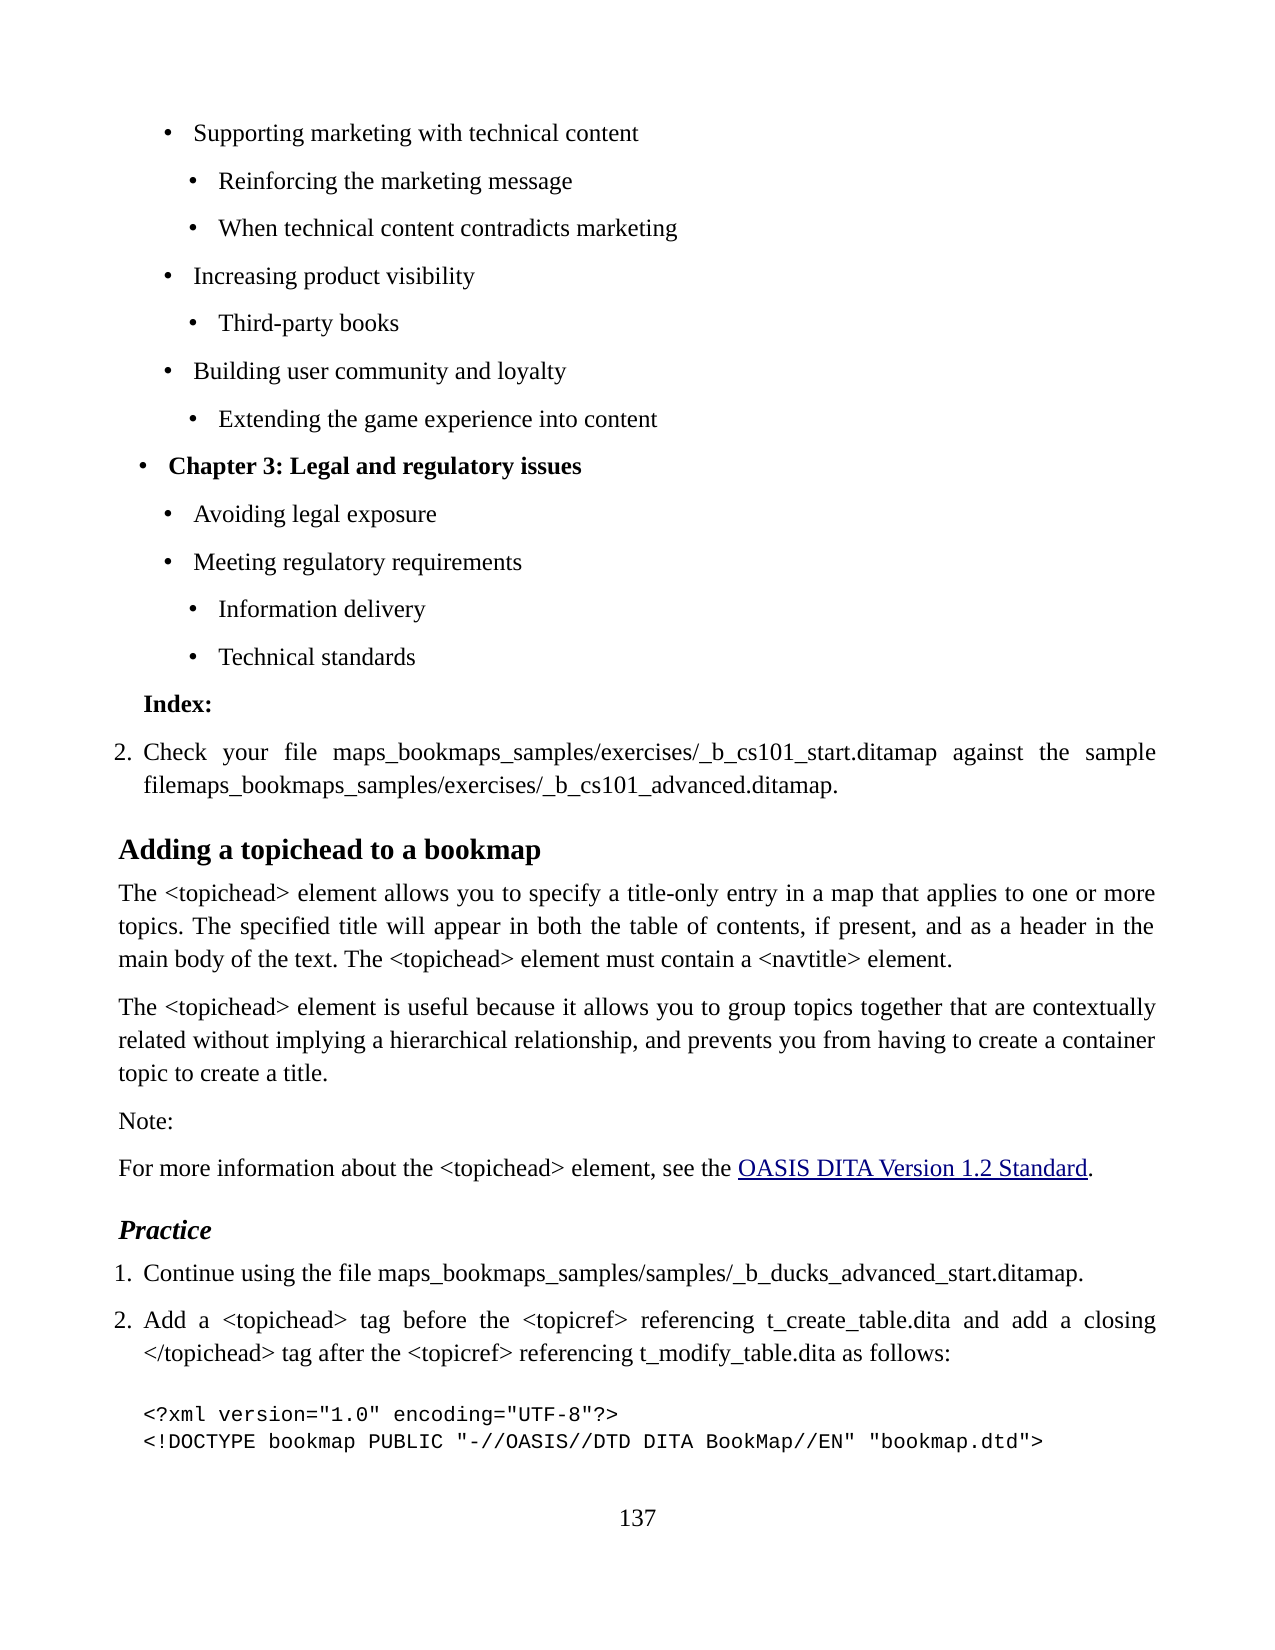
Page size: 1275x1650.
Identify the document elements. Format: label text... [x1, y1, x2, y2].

text The <topichead> element is useful because it allows you to group topics together that are contextually related without implying a hierarchical relationship, and prevents you from having to create a container topic to create a title. [118, 992, 1157, 1087]
list Meeting regulatory requirements [164, 547, 1157, 575]
text For more information about the <topichead> element, see the OASIS DITA Version 1.2 Standard. [118, 1153, 1157, 1182]
list Avoiding legal exposure [164, 499, 1157, 528]
list Reinforcing the marketing message [189, 166, 1157, 194]
text Note: [118, 1106, 1157, 1134]
list Information delivery [189, 594, 1157, 623]
subtitle Practice [118, 1213, 1157, 1245]
list Continue using the file maps_bookmaps_samples/samples/_b_ducks_advanced_start.ditamap. [118, 1258, 1157, 1287]
subtitle Adding a topichead to a bookmap [118, 832, 1157, 866]
text The <topichead> element allows you to specify a title-only entry in a map that applies to one or more topics. The specified title will appear in both the table of contents, if present, and as a header in the main body of the text. The <topichead> element must contain a <navtitle> element. [118, 878, 1157, 973]
list Increasing product visibility [164, 261, 1157, 290]
list Extending the game experience into content [189, 404, 1157, 432]
list Third-party books [189, 308, 1157, 337]
list Chapter 3: Legal and regulatory issues [139, 451, 1157, 480]
list Check your file maps_bookmaps_samples/exercises/_b_cs101_start.ditamap against the sample filemaps_bookmaps_samples/exercises/_b_cs101_advanced.ditamap. [118, 737, 1157, 799]
list Add a <topichead> tag before the <topicref> referencing t_create_table.dita and add a closing </topichead> tag after the <topicref> referencing t_modify_table.dita as follows: [118, 1305, 1157, 1367]
list When technical content contradicts marketing [189, 213, 1157, 242]
list <?xml version="1.0" encoding="UTF-8"?> <!DOCTYPE bookmap PUBLIC "-//OASIS//DTD DITA BookMap//EN" "bookmap.dtd"> [118, 1404, 1157, 1454]
list Technical standards [189, 642, 1157, 671]
list Supporting marketing with technical content [164, 118, 1157, 147]
list Index: [118, 689, 1157, 718]
list Building user community and loyalty [164, 356, 1157, 385]
